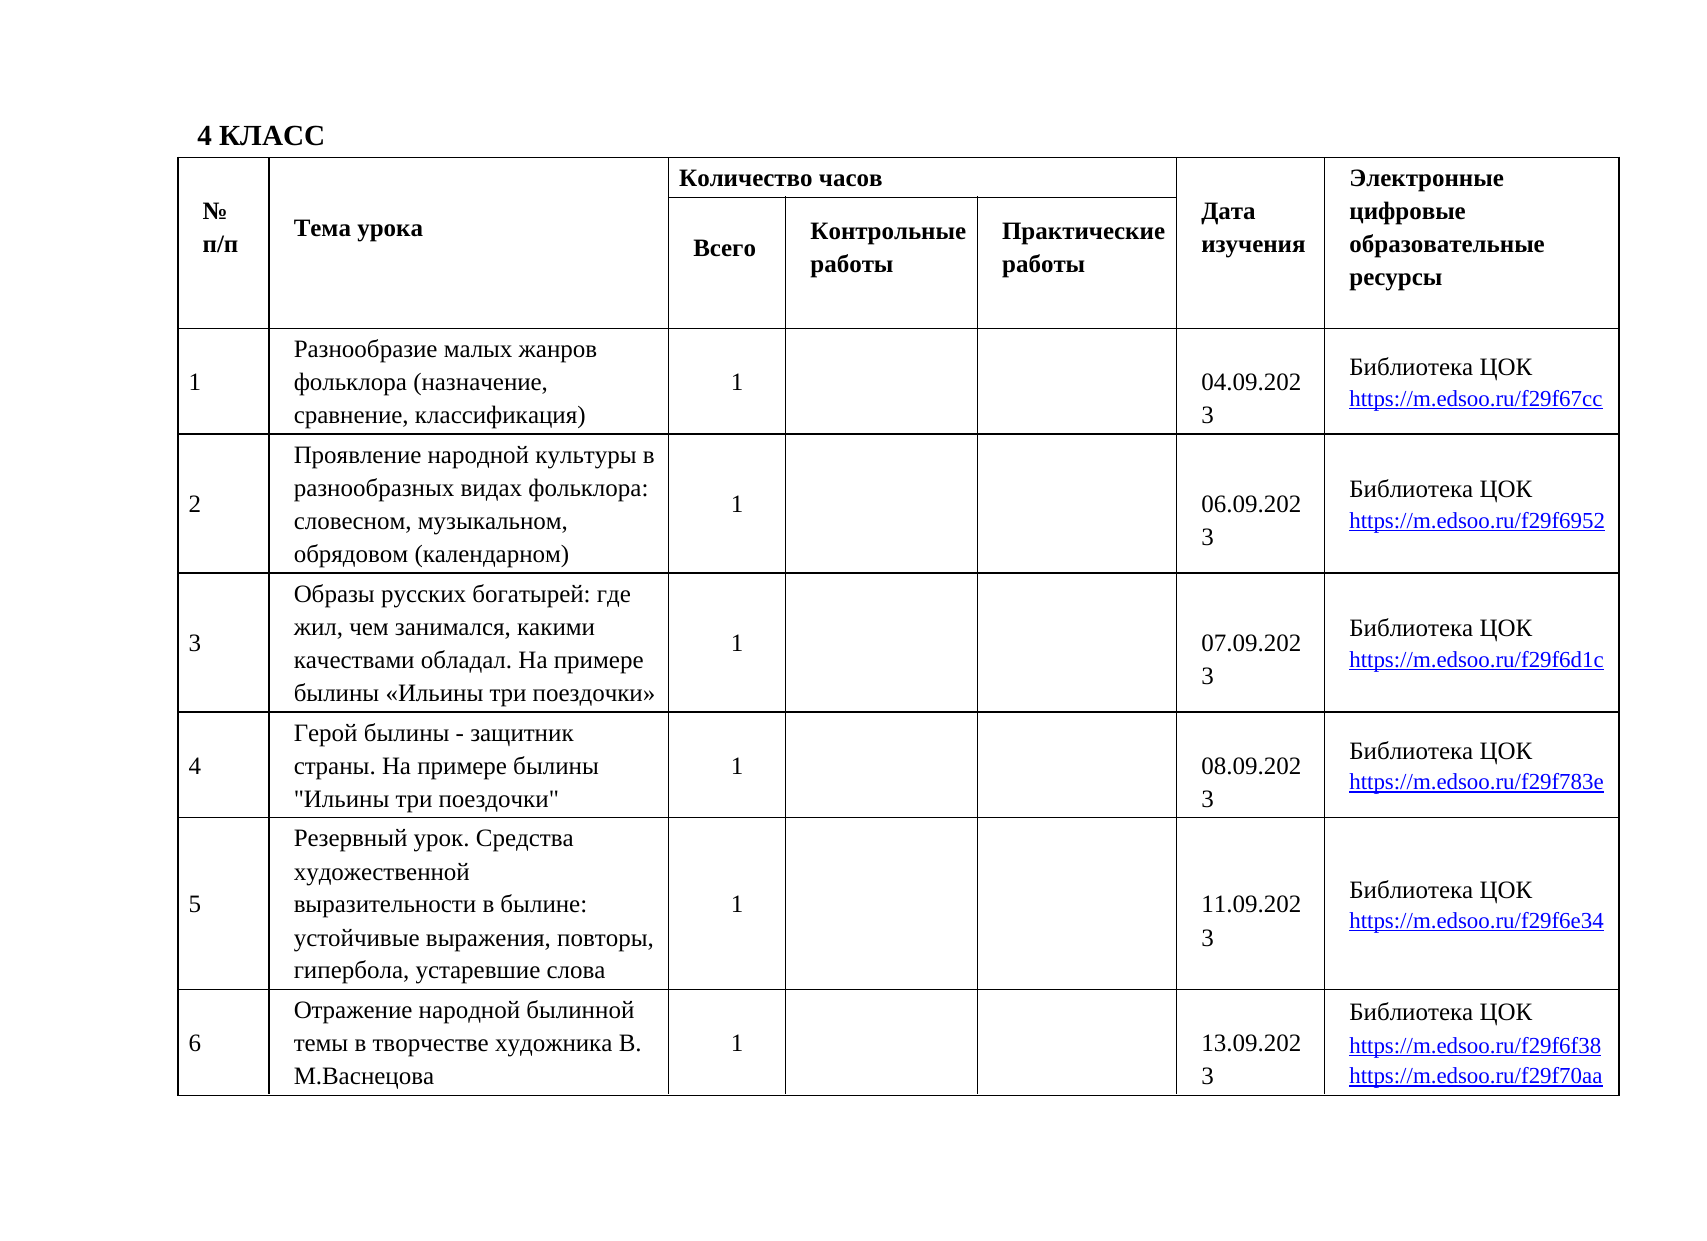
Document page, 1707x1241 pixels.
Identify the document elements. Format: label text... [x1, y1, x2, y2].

table_header Электронные цифровые образовательные ресурсы [1325, 158, 1618, 327]
table_cell 1 [669, 713, 785, 817]
table_header Тема урока [270, 158, 668, 327]
table_cell 08.09.2023 [1177, 713, 1324, 817]
table_cell 1 [669, 818, 785, 989]
table_cell 6 [179, 990, 268, 1094]
table_cell Всего [669, 198, 785, 327]
table_header № п/п [179, 158, 268, 327]
table_cell 04.09.2023 [1177, 329, 1324, 433]
table_cell Резервный урок. Средства художественной выразительности в былине: устойчивые выражения, повторы, гипербола, устаревшие слова [270, 818, 668, 989]
table_cell 07.09.2023 [1177, 574, 1324, 711]
text 4 КЛАСС [190, 118, 1618, 152]
table_cell [978, 574, 1176, 711]
table_header Дата изучения [1177, 158, 1324, 327]
table_cell 3 [179, 574, 268, 711]
table_cell Отражение народной былинной темы в творчестве художника В. М.Васнецова [270, 990, 668, 1094]
table_cell [786, 435, 977, 572]
table_cell 1 [669, 435, 785, 572]
table_cell [978, 990, 1176, 1094]
table_cell Библиотека ЦОК https://m.edsoo.ru/f29f783e [1325, 713, 1618, 817]
table_cell 1 [179, 329, 268, 433]
table_cell Библиотека ЦОК https://m.edsoo.ru/f29f6d1c [1325, 574, 1618, 711]
table_cell 13.09.2023 [1177, 990, 1324, 1094]
table_cell 06.09.2023 [1177, 435, 1324, 572]
table_cell [978, 435, 1176, 572]
table_cell Герой былины - защитник страны. На примере былины "Ильины три поездочки" [270, 713, 668, 817]
table_cell [786, 574, 977, 711]
table_cell [786, 990, 977, 1094]
table_cell Библиотека ЦОК https://m.edsoo.ru/f29f6952 [1325, 435, 1618, 572]
table_cell Библиотека ЦОК https://m.edsoo.ru/f29f6e34 [1325, 818, 1618, 989]
table_cell Практические работы [978, 198, 1176, 327]
table_cell Разнообразие малых жанров фольклора (назначение, сравнение, классификация) [270, 329, 668, 433]
table_cell Библиотека ЦОК https://m.edsoo.ru/f29f67cc [1325, 329, 1618, 433]
table_cell Контрольные работы [786, 198, 977, 327]
table_header Количество часов [669, 158, 1176, 196]
table_cell Библиотека ЦОК https://m.edsoo.ru/f29f6f38 https://m.edsoo.ru/f29f70aa [1325, 990, 1618, 1094]
table_cell [786, 329, 977, 433]
table_cell [978, 713, 1176, 817]
table_cell Образы русских богатырей: где жил, чем занимался, какими качествами обладал. На примере былины «Ильины три поездочки» [270, 574, 668, 711]
table_cell Проявление народной культуры в разнообразных видах фольклора: словесном, музыкальном, обрядовом (календарном) [270, 435, 668, 572]
table_cell 5 [179, 818, 268, 989]
table_cell [786, 818, 977, 989]
table_cell 11.09.2023 [1177, 818, 1324, 989]
table_cell [978, 818, 1176, 989]
table_cell [978, 329, 1176, 433]
table_cell 4 [179, 713, 268, 817]
table_cell 1 [669, 574, 785, 711]
table_cell [786, 713, 977, 817]
table_cell 1 [669, 990, 785, 1094]
table_cell 1 [669, 329, 785, 433]
table_cell 2 [179, 435, 268, 572]
